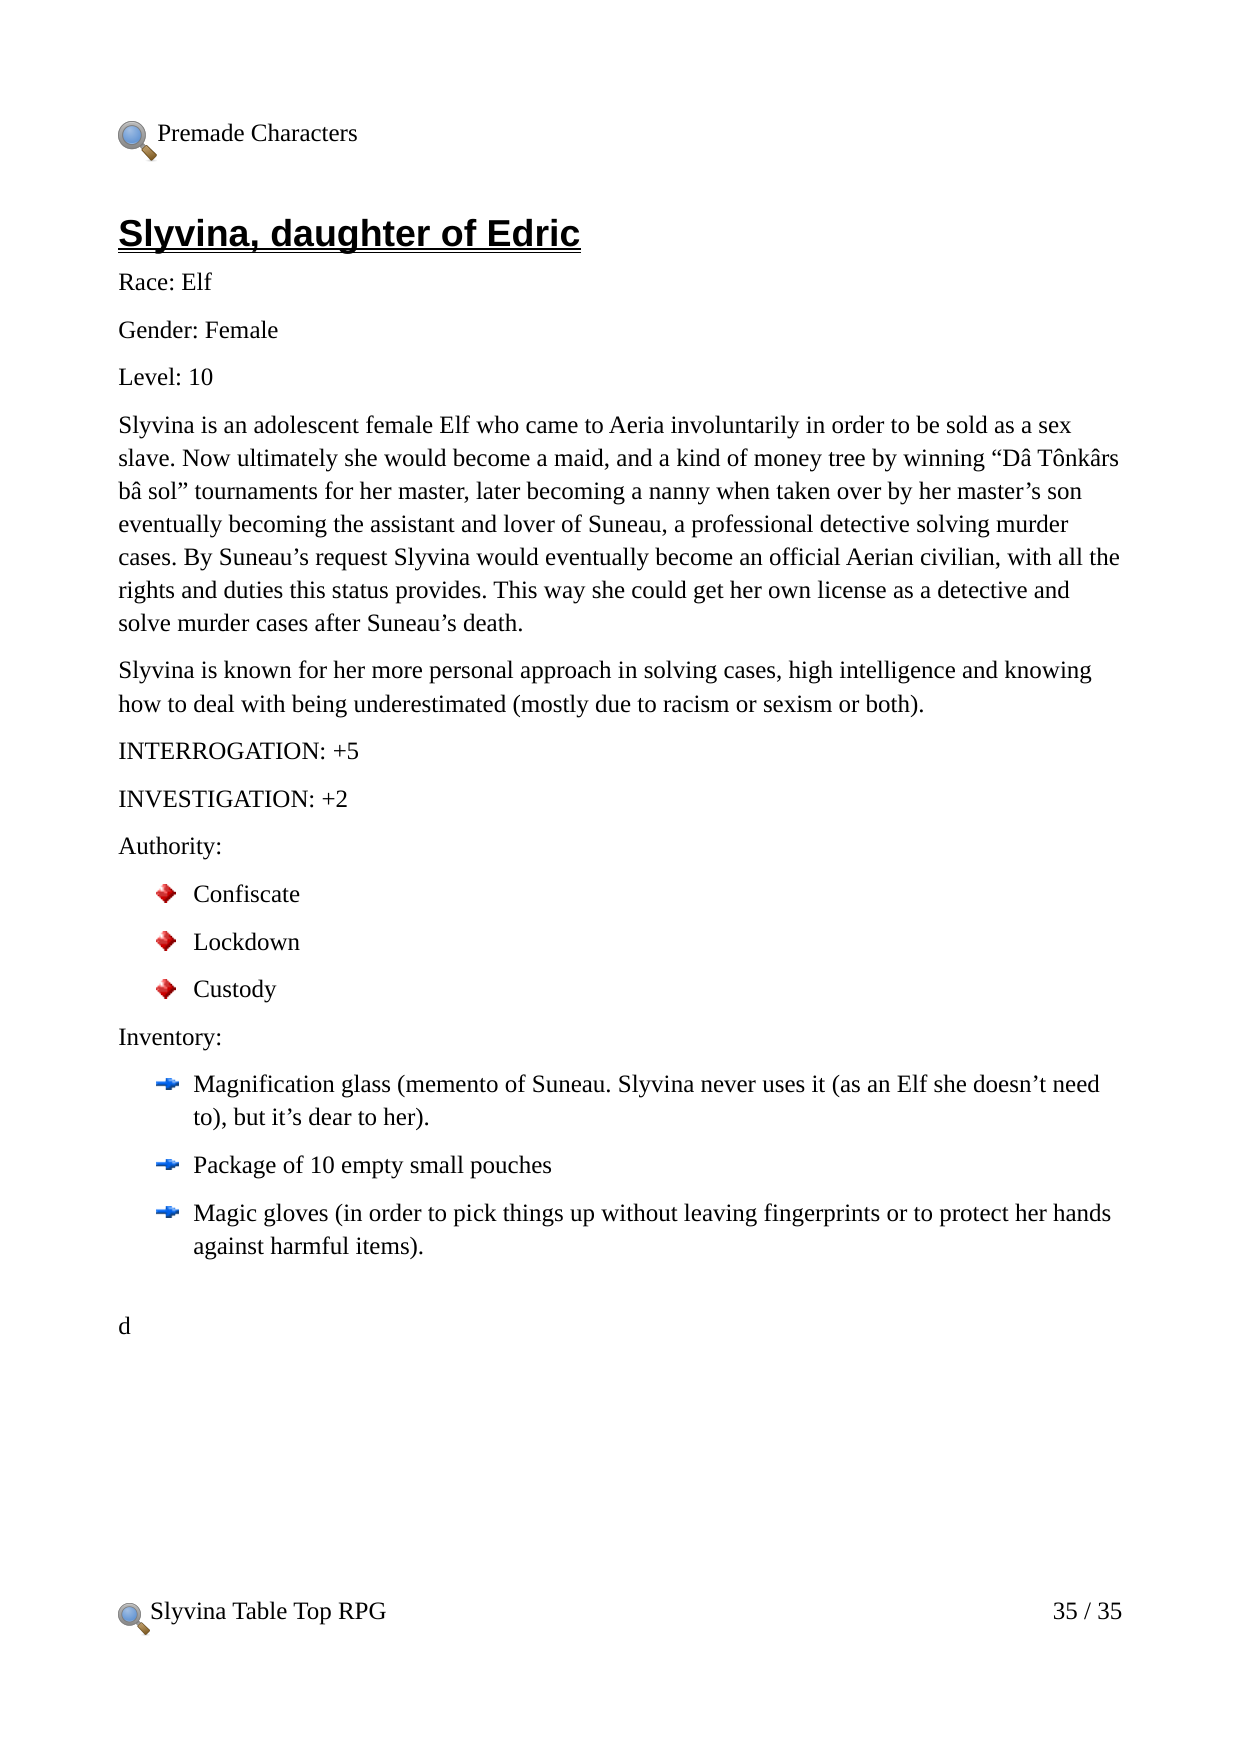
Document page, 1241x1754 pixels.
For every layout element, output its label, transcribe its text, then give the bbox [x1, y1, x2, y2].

text INVESTIGATION: +2 [118, 784, 1122, 813]
picture [156, 1078, 179, 1090]
list Magnification glass (memento of Suneau. Slyvina never uses it (as an Elf she doesn’t need to), but it’s dear to her). [156, 1069, 1122, 1131]
picture [156, 1206, 179, 1218]
text Inventory: [118, 1022, 1122, 1051]
picture [118, 1603, 150, 1636]
list Lockdown [156, 927, 1122, 955]
text Authority: [118, 831, 1122, 860]
text INTERROGATION: +5 [118, 736, 1122, 765]
picture [156, 884, 176, 903]
text d [118, 1311, 1122, 1340]
picture [118, 121, 158, 162]
text Level: 10 [118, 362, 1122, 391]
list Magic gloves (in order to pick things up without leaving fingerprints or to protect her hands against harmful items). [156, 1198, 1122, 1292]
text Race: Elf [118, 267, 1122, 296]
text Gender: Female [118, 315, 1122, 343]
list Custody [156, 974, 1122, 1003]
text Slyvina is an adolescent female Elf who came to Aeria involuntarily in order to be sold as a sex slave. Now ultimately she would become a maid, and a kind of money tree by winning “Dâ Tônkârs bâ sol” tournaments for her master, later becoming a nanny when taken over by her master’s son eventually becoming the assistant and lover of Suneau, a professional detective solving murder cases. By Suneau’s request Slyvina would eventually become an official Aerian civilian, with all the rights and duties this status provides. This way she could get her own license as a detective and solve murder cases after Suneau’s death. [118, 410, 1122, 637]
list Package of 10 empty small pouches [156, 1150, 1122, 1179]
picture [156, 931, 176, 951]
subtitle Slyvina, daughter of Edric [118, 211, 1122, 254]
picture [156, 1159, 179, 1170]
list Confiscate [156, 879, 1122, 908]
picture [156, 979, 176, 999]
text Slyvina is known for her more personal approach in solving cases, high intelligence and knowing how to deal with being underestimated (mostly due to racism or sexism or both). [118, 656, 1122, 717]
